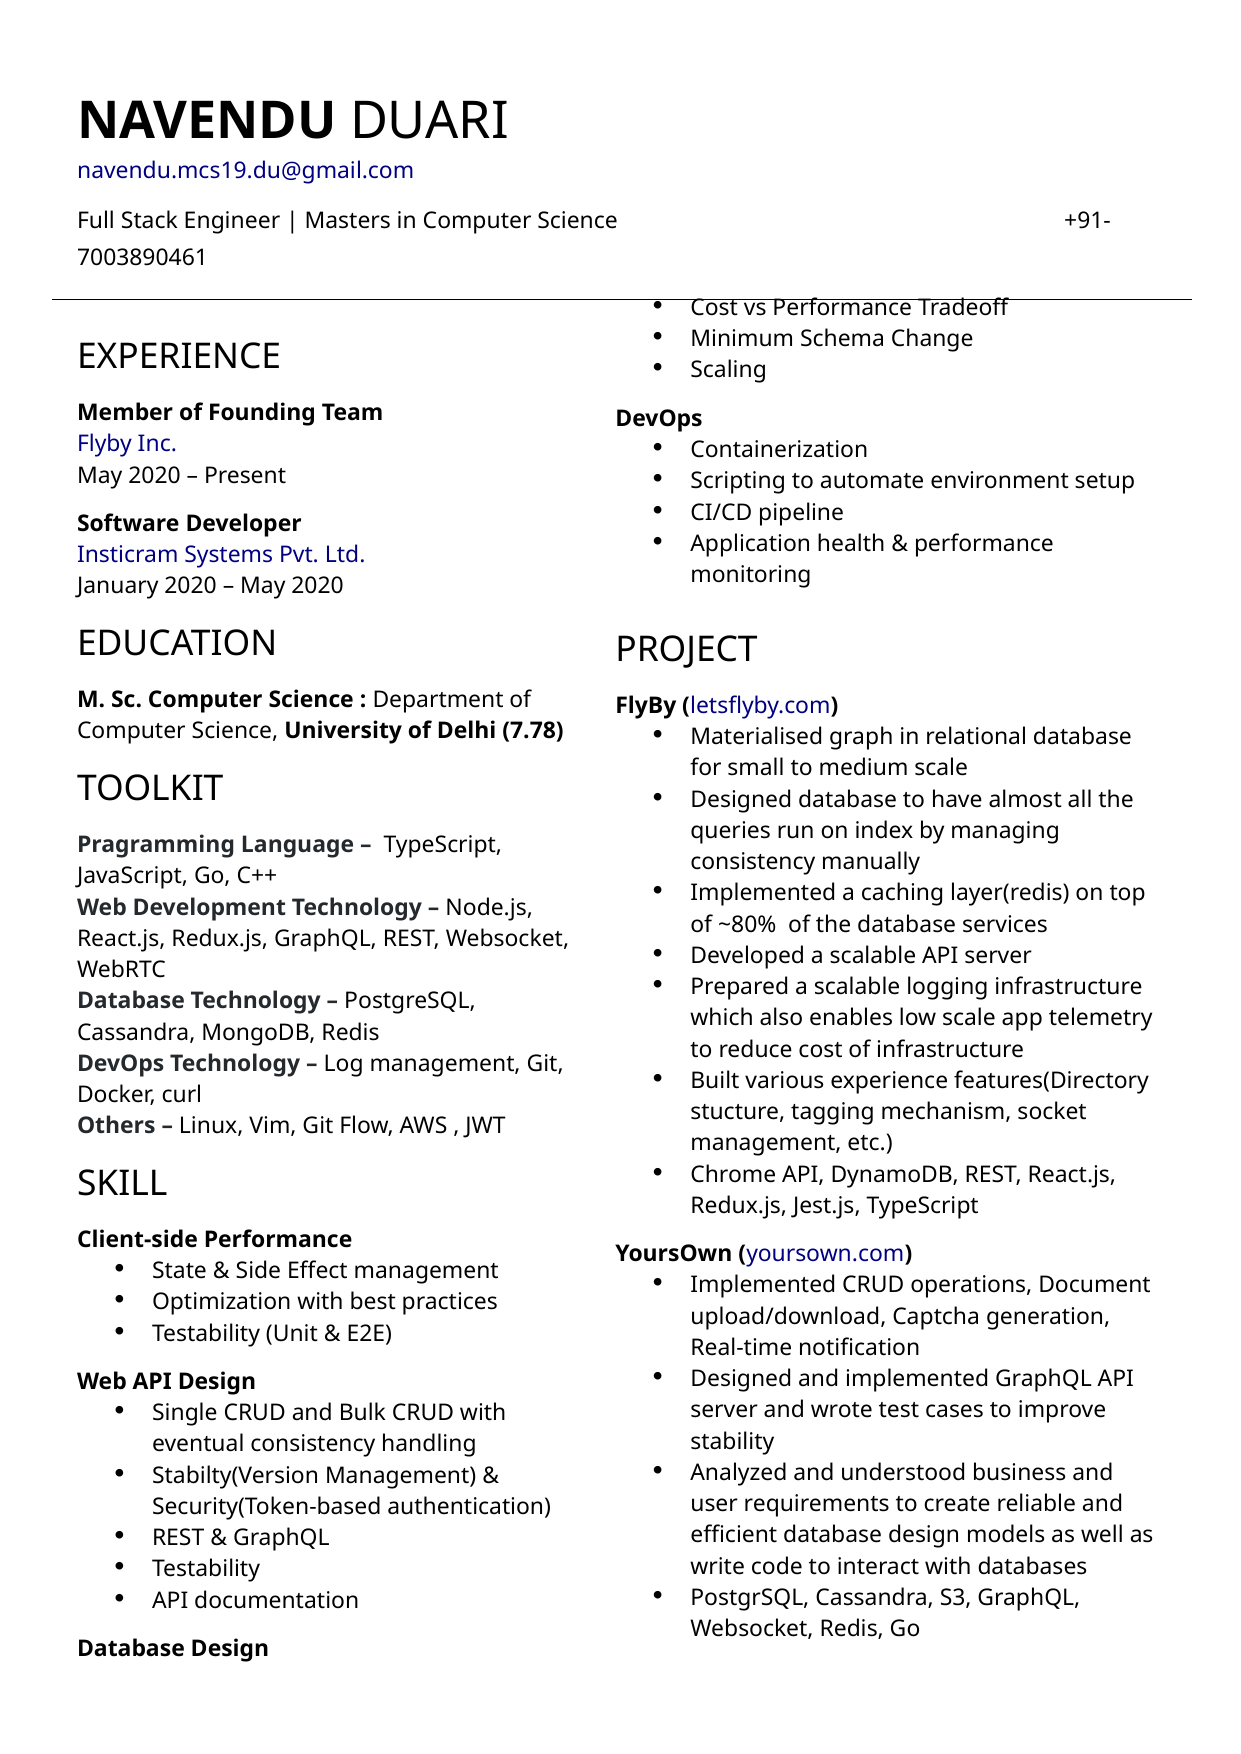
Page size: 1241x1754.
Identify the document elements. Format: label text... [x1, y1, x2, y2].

list Single CRUD and Bulk CRUD with eventual consistency handling [114, 1396, 586, 1459]
list Application health & performance monitoring [653, 527, 1165, 589]
list Developed a scalable API server [653, 939, 1165, 970]
list PostgrSQL, Cassandra, S3, GraphQL, Websocket, Redis, Go [653, 1581, 1165, 1643]
text YoursOwn (yoursown.com) [615, 1237, 1165, 1268]
text M. Sc. Computer Science : Department of Computer Science, University of Delhi (7.78) [77, 683, 586, 746]
list Implemented a caching layer(redis) on top of ~80% of the database services [653, 876, 1165, 939]
list REST & GraphQL [114, 1521, 586, 1552]
text May 2020 – Present [77, 458, 586, 490]
list Designed database to have almost all the queries run on index by managing consistency manually [653, 782, 1165, 876]
text Web API Design [77, 1365, 586, 1396]
list Scaling [653, 353, 1165, 385]
list [653, 291, 1165, 299]
list Analyzed and understood business and user requirements to create reliable and efficient database design models as well as write code to interact with databases [653, 1456, 1165, 1581]
text January 2020 – May 2020 [77, 569, 586, 601]
list Designed and implemented GraphQL API server and wrote test cases to improve stability [653, 1362, 1165, 1456]
text Web Development Technology – Node.js, React.js, Redux.js, GraphQL, REST, Websocket, WebRTC [77, 890, 586, 984]
text DevOps Technology – Log management, Git, Docker, curl [77, 1047, 586, 1109]
list Testability (Unit & E2E) [114, 1317, 586, 1348]
title NAVENDU DUARI navendu.mcs19.du@gmail.com [77, 83, 1163, 185]
text DevOps [615, 402, 1165, 433]
list State & Side Effect management [114, 1254, 586, 1285]
text Full Stack Engineer | Masters in Computer Science +91-7003890461 [77, 204, 1163, 272]
list Materialised graph in relational database for small to medium scale [653, 720, 1165, 782]
text TOOLKIT [77, 763, 586, 811]
list Containerization [653, 433, 1165, 464]
text Flyby Inc. [77, 427, 586, 458]
list Built various experience features(Directory stucture, tagging mechanism, socket management, etc.) [653, 1064, 1165, 1157]
text EXPERIENCE [77, 331, 586, 379]
text Others – Linux, Vim, Git Flow, AWS , JWT [77, 1109, 586, 1140]
text Client-side Performance [77, 1223, 586, 1254]
text EDUCATION [77, 618, 586, 666]
list Testability [114, 1552, 586, 1584]
list Implemented CRUD operations, Document upload/download, Captcha generation, Real-time notification [653, 1268, 1165, 1362]
text FlyBy (letsflyby.com) [615, 689, 1165, 720]
list CI/CD pipeline [653, 496, 1165, 527]
list Minimum Schema Change [653, 322, 1165, 353]
text Software Developer [77, 507, 586, 538]
list Optimization with best practices [114, 1285, 586, 1317]
text Database Technology – PostgreSQL, Cassandra, MongoDB, Redis [77, 984, 586, 1047]
list Prepared a scalable logging infrastructure which also enables low scale app telemetry to reduce cost of infrastructure [653, 970, 1165, 1064]
text Database Design [77, 1632, 586, 1663]
list Scripting to automate environment setup [653, 464, 1165, 496]
list Cost vs Performance Tradeoff [653, 300, 1165, 322]
list Stabilty(Version Management) & Security(Token-based authentication) [114, 1459, 586, 1521]
text SKILL [77, 1157, 586, 1206]
text Member of Founding Team [77, 396, 586, 427]
text Pragramming Language – TypeScript, JavaScript, Go, C++ [77, 828, 586, 890]
text PROJECT [615, 623, 1165, 672]
text Insticram Systems Pvt. Ltd. [77, 538, 586, 569]
list API documentation [114, 1584, 586, 1615]
list Chrome API, DynamoDB, REST, React.js, Redux.js, Jest.js, TypeScript [653, 1157, 1165, 1220]
